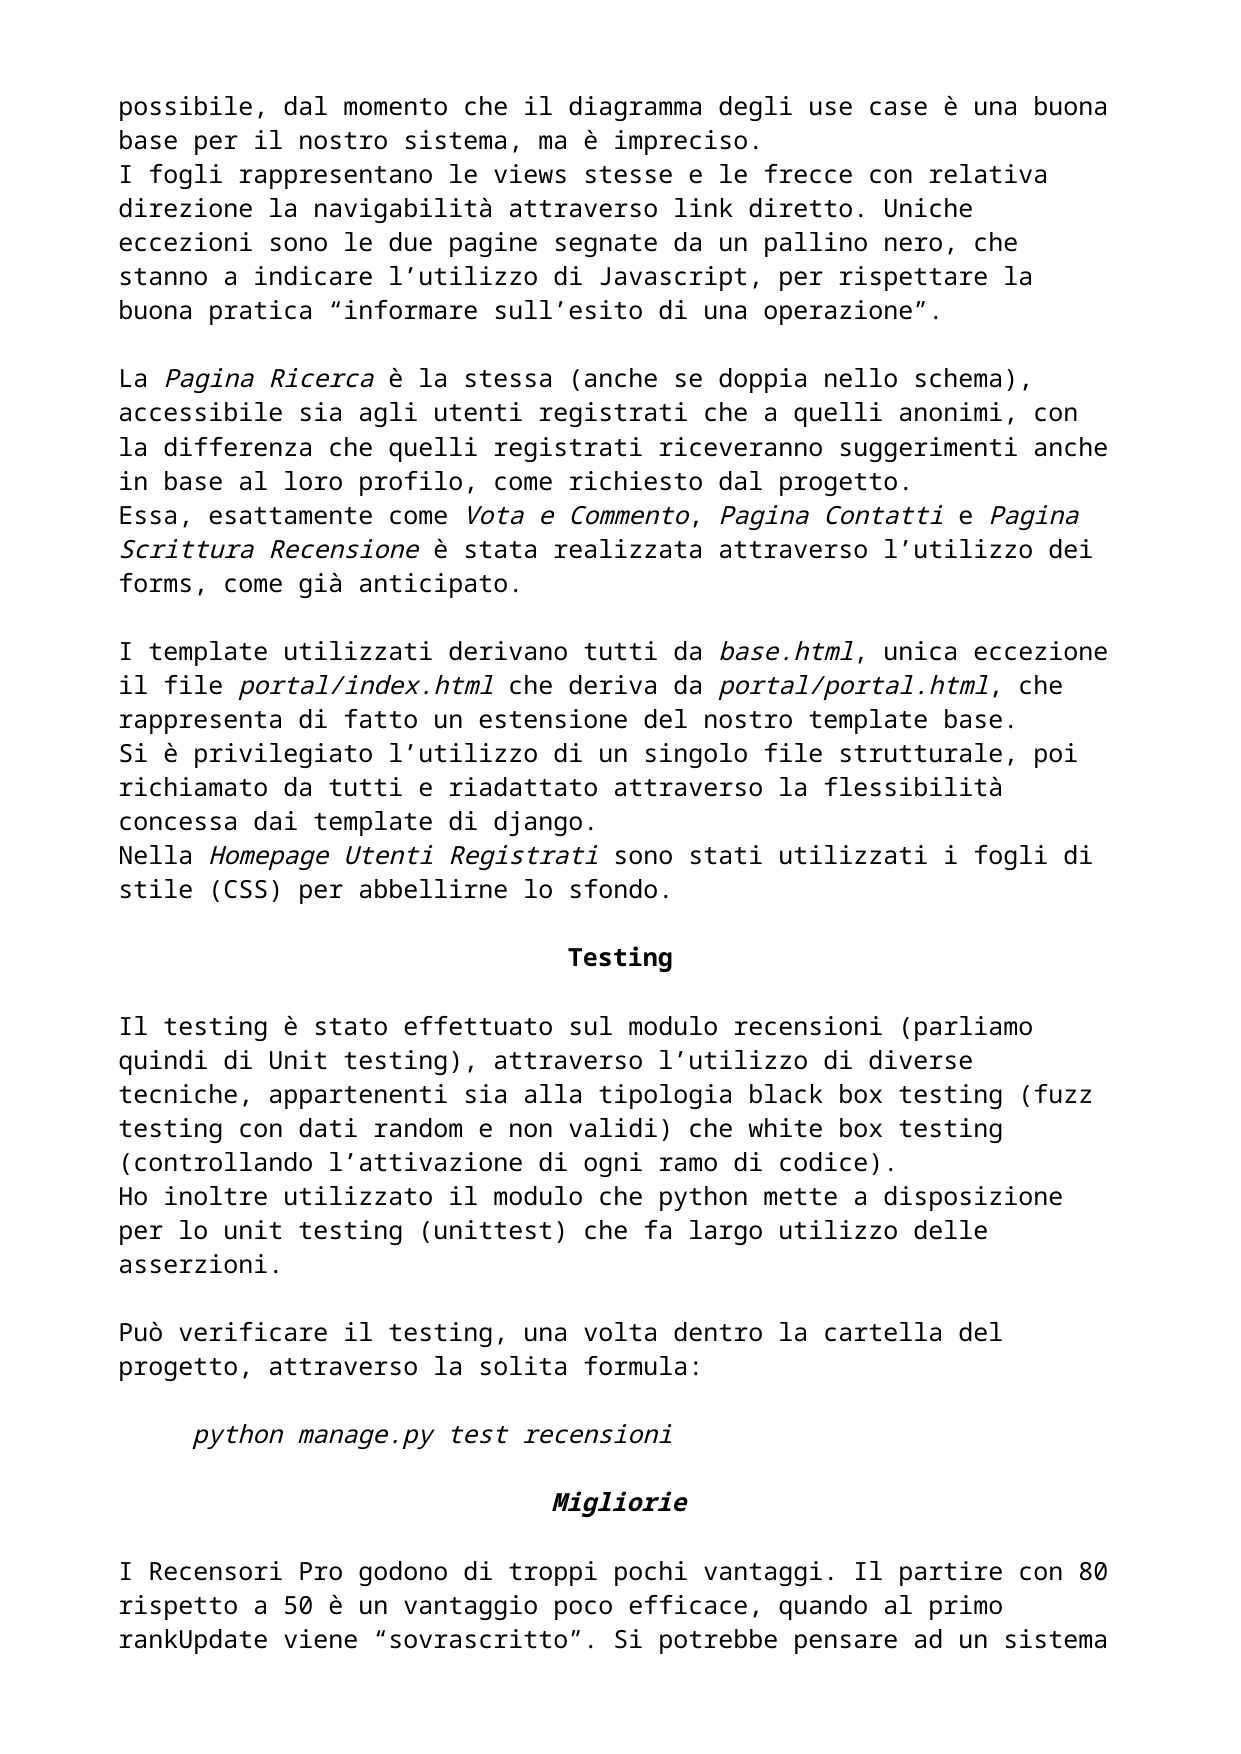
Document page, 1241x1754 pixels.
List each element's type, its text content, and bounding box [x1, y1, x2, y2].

text Si è privilegiato l’utilizzo di un singolo file strutturale, poi richiamato da tutti e riadattato attraverso la flessibilità concessa dai template di django. [118, 736, 1122, 838]
text Migliorie [118, 1485, 1122, 1519]
text I fogli rappresentano le views stesse e le frecce con relativa direzione la navigabilità attraverso link diretto. Uniche eccezioni sono le due pagine segnate da un pallino nero, che stanno a indicare l’utilizzo di Javascript, per rispettare la buona pratica “informare sull’esito di una operazione”. [118, 157, 1122, 327]
text Ho inoltre utilizzato il modulo che python mette a disposizione per lo unit testing (unittest) che fa largo utilizzo delle asserzioni. [118, 1178, 1122, 1281]
text python manage.py test recensioni [118, 1417, 1122, 1451]
text Nella Homepage Utenti Registrati sono stati utilizzati i fogli di stile (CSS) per abbellirne lo sfondo. [118, 838, 1122, 906]
text Il testing è stato effettuato sul modulo recensioni (parliamo quindi di Unit testing), attraverso l’utilizzo di diverse tecniche, appartenenti sia alla tipologia black box testing (fuzz testing con dati random e non validi) che white box testing (controllando l’attivazione di ogni ramo di codice). [118, 1008, 1122, 1178]
text possibile, dal momento che il diagramma degli use case è una buona base per il nostro sistema, ma è impreciso. [118, 88, 1122, 157]
text Può verificare il testing, una volta dentro la cartella del progetto, attraverso la solita formula: [118, 1315, 1122, 1383]
text I template utilizzati derivano tutti da base.html, unica eccezione il file portal/index.html che deriva da portal/portal.html, che rappresenta di fatto un estensione del nostro template base. [118, 633, 1122, 736]
text Essa, esattamente come Vota e Commento, Pagina Contatti e Pagina Scrittura Recensione è stata realizzata attraverso l’utilizzo dei forms, come già anticipato. [118, 497, 1122, 599]
text La Pagina Ricerca è la stessa (anche se doppia nello schema), accessibile sia agli utenti registrati che a quelli anonimi, con la differenza che quelli registrati riceveranno suggerimenti anche in base al loro profilo, come richiesto dal progetto. [118, 361, 1122, 497]
text I Recensori Pro godono di troppi pochi vantaggi. Il partire con 80 rispetto a 50 è un vantaggio poco efficace, quando al primo rankUpdate viene “sovrascritto”. Si potrebbe pensare ad un sistema [118, 1553, 1122, 1655]
text Testing [118, 940, 1122, 974]
